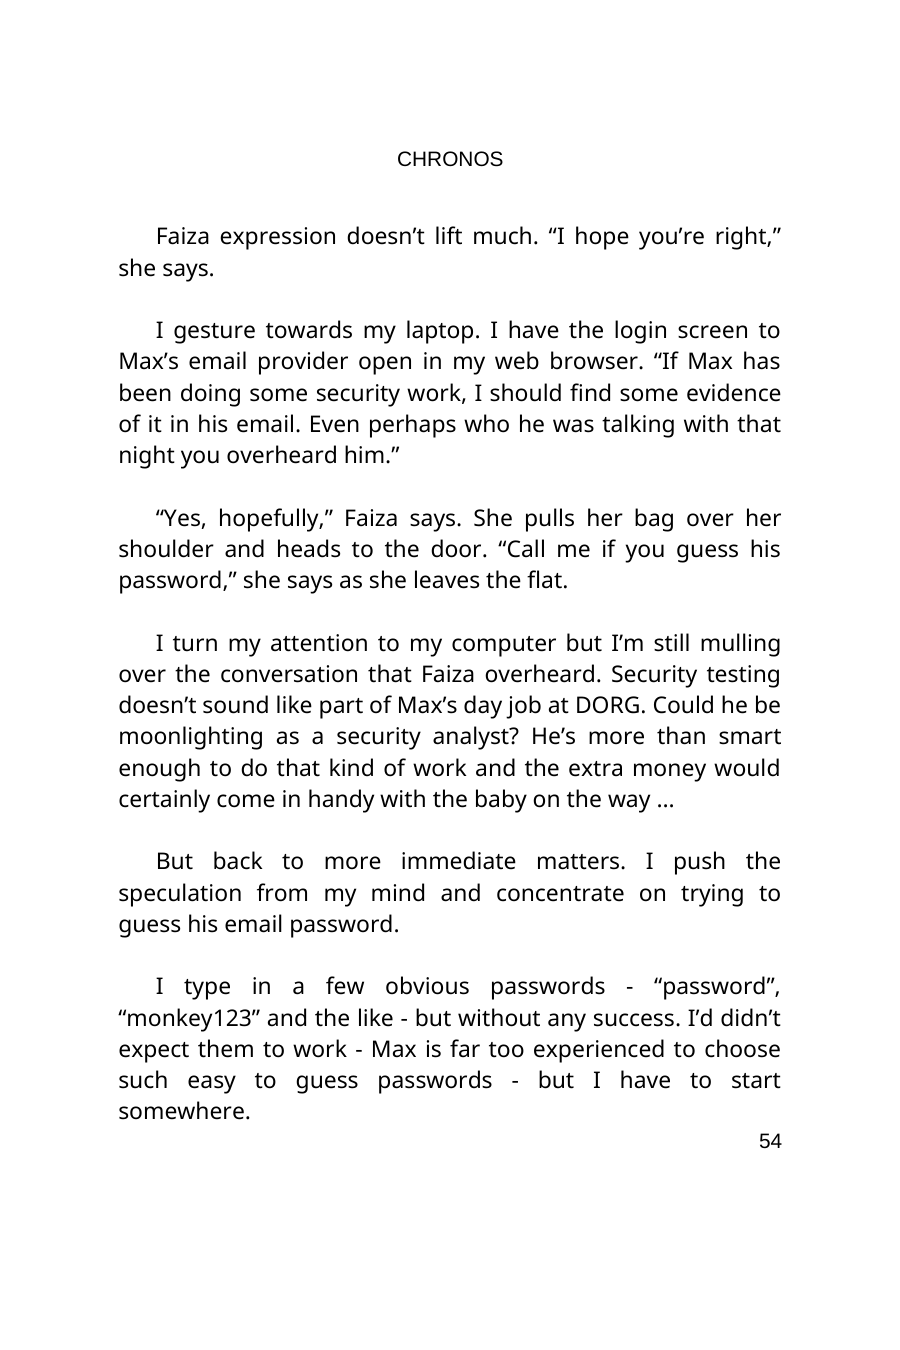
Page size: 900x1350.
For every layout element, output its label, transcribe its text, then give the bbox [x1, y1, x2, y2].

text I turn my attention to my computer but I’m still mulling over the conversation that Faiza overheard. Security testing doesn’t sound like part of Max’s day job at DORG. Could he be moonlighting as a security analyst? He’s more than smart enough to do that kind of work and the extra money would certainly come in handy with the baby on the way … [118, 626, 782, 814]
text I gesture towards my laptop. I have the login screen to Max’s email provider open in my web browser. “If Max has been doing some security work, I should find some evidence of it in his email. Even perhaps who he was talking with that night you overheard him.” [118, 314, 782, 470]
text Faiza expression doesn’t lift much. “I hope you’re right,” she says. [118, 220, 782, 283]
text I type in a few obvious passwords - “password”, “monkey123” and the like - but without any success. I’d didn’t expect them to work - Max is far too experienced to choose such easy to guess passwords - but I have to start somewhere. [118, 970, 782, 1126]
text But back to more immediate matters. I push the speculation from my mind and concentrate on trying to guess his email password. [118, 845, 782, 939]
text “Yes, hopefully,” Faiza says. She pulls her bag over her shoulder and heads to the door. “Call me if you guess his password,” she says as she leaves the flat. [118, 501, 782, 595]
